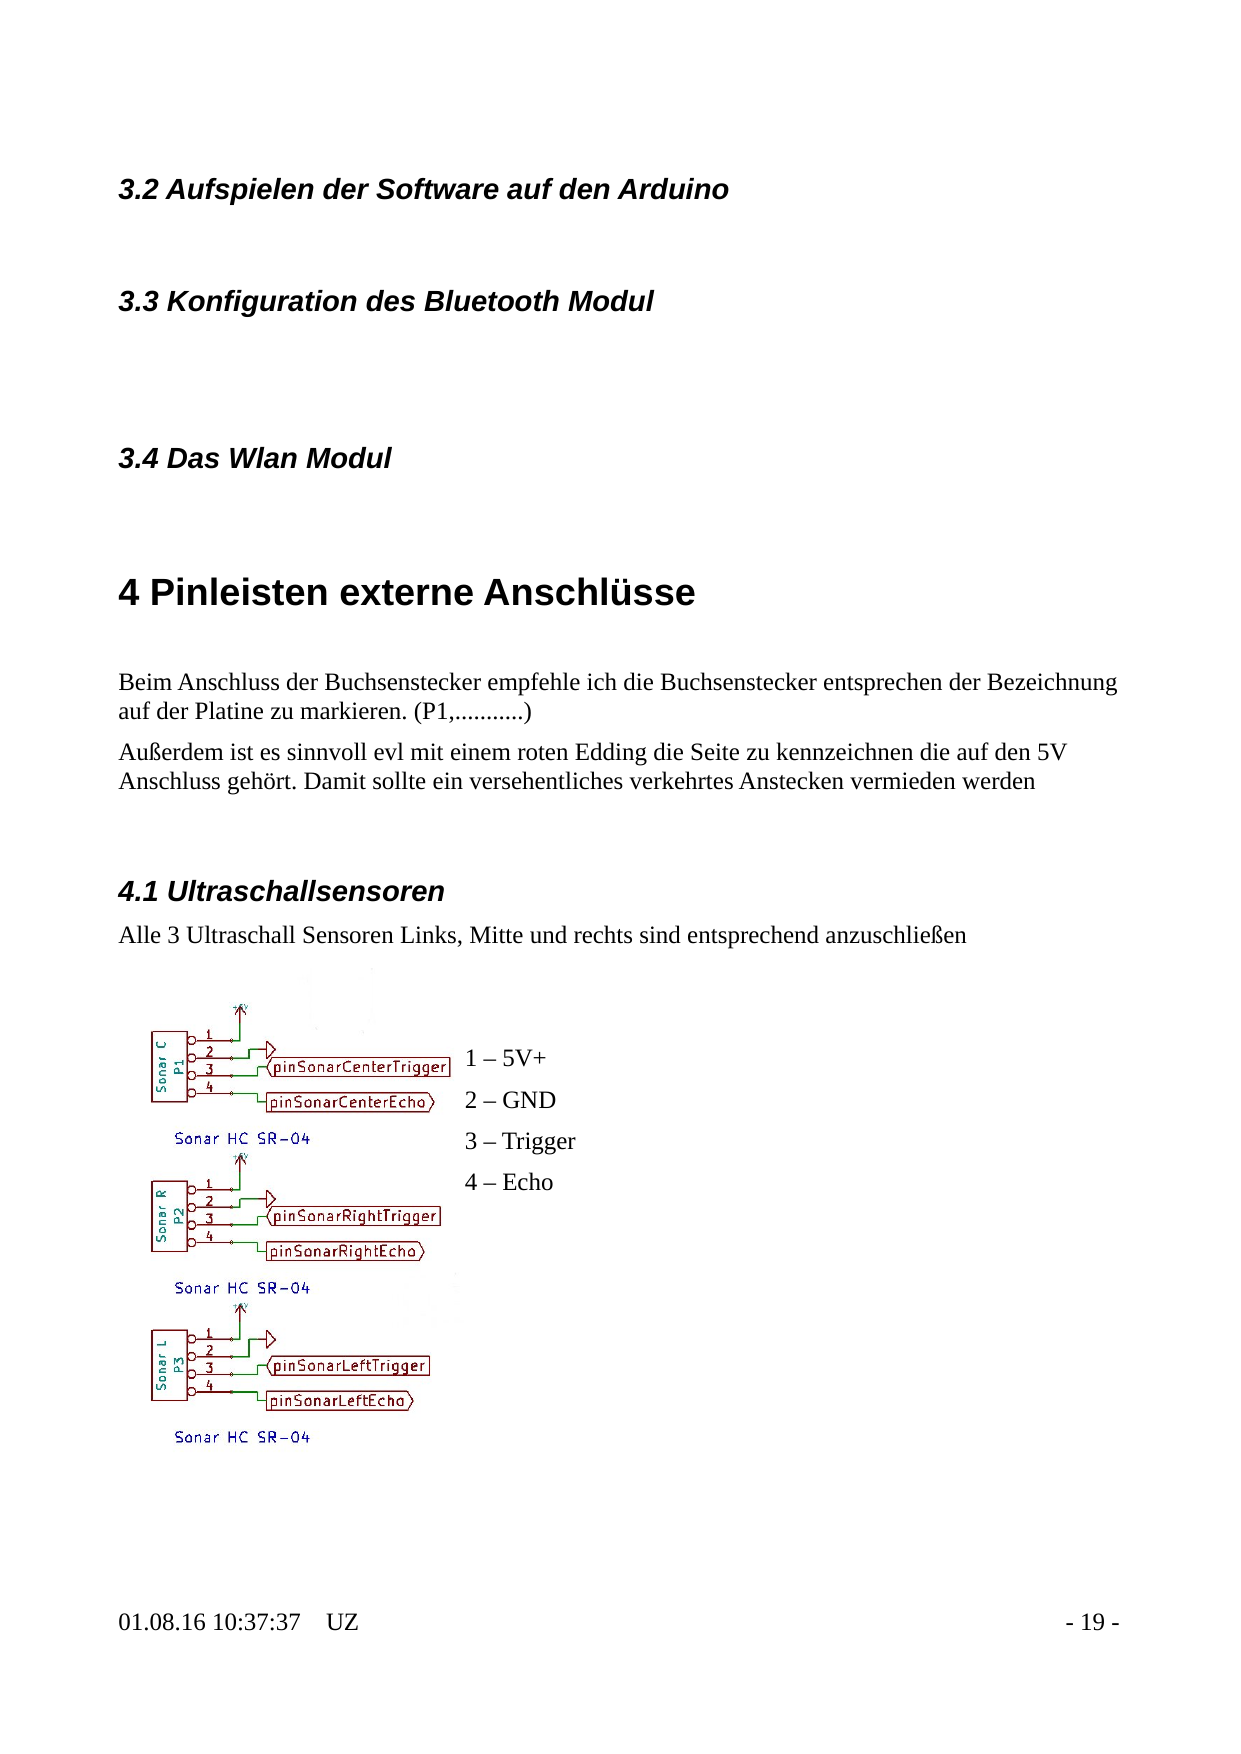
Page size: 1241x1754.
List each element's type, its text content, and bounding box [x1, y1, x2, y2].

text 4 – Echo [465, 1167, 1122, 1196]
subtitle 3.3 Konfiguration des Bluetooth Modul [118, 284, 1122, 318]
subtitle 3.4 Das Wlan Modul [118, 441, 1122, 475]
text [118, 1085, 139, 1113]
text 1 – 5V+ [465, 1043, 1122, 1072]
picture [139, 968, 465, 1457]
text Außerdem ist es sinnvoll evl mit einem roten Edding die Seite zu kennzeichnen die auf den 5V Anschluss gehört. Damit sollte ein versehentliches verkehrtes Anstecken vermieden werden [118, 737, 1122, 795]
text [118, 1126, 139, 1155]
subtitle 3.2 Aufspielen der Software auf den Arduino [118, 172, 1122, 205]
subtitle 4.1 Ultraschallsensoren [118, 874, 1122, 907]
text [118, 1043, 139, 1072]
text Beim Anschluss der Buchsenstecker empfehle ich die Buchsenstecker entsprechen der Bezeichnung auf der Platine zu markieren. (P1,...........) [118, 667, 1122, 725]
text 3 – Trigger [465, 1126, 1122, 1155]
text 2 – GND [465, 1085, 1122, 1113]
text [118, 1167, 139, 1196]
text Alle 3 Ultraschall Sensoren Links, Mitte und rechts sind entsprechend anzuschließen [118, 920, 1122, 948]
subtitle 4 Pinleisten externe Anschlüsse [118, 570, 1122, 614]
